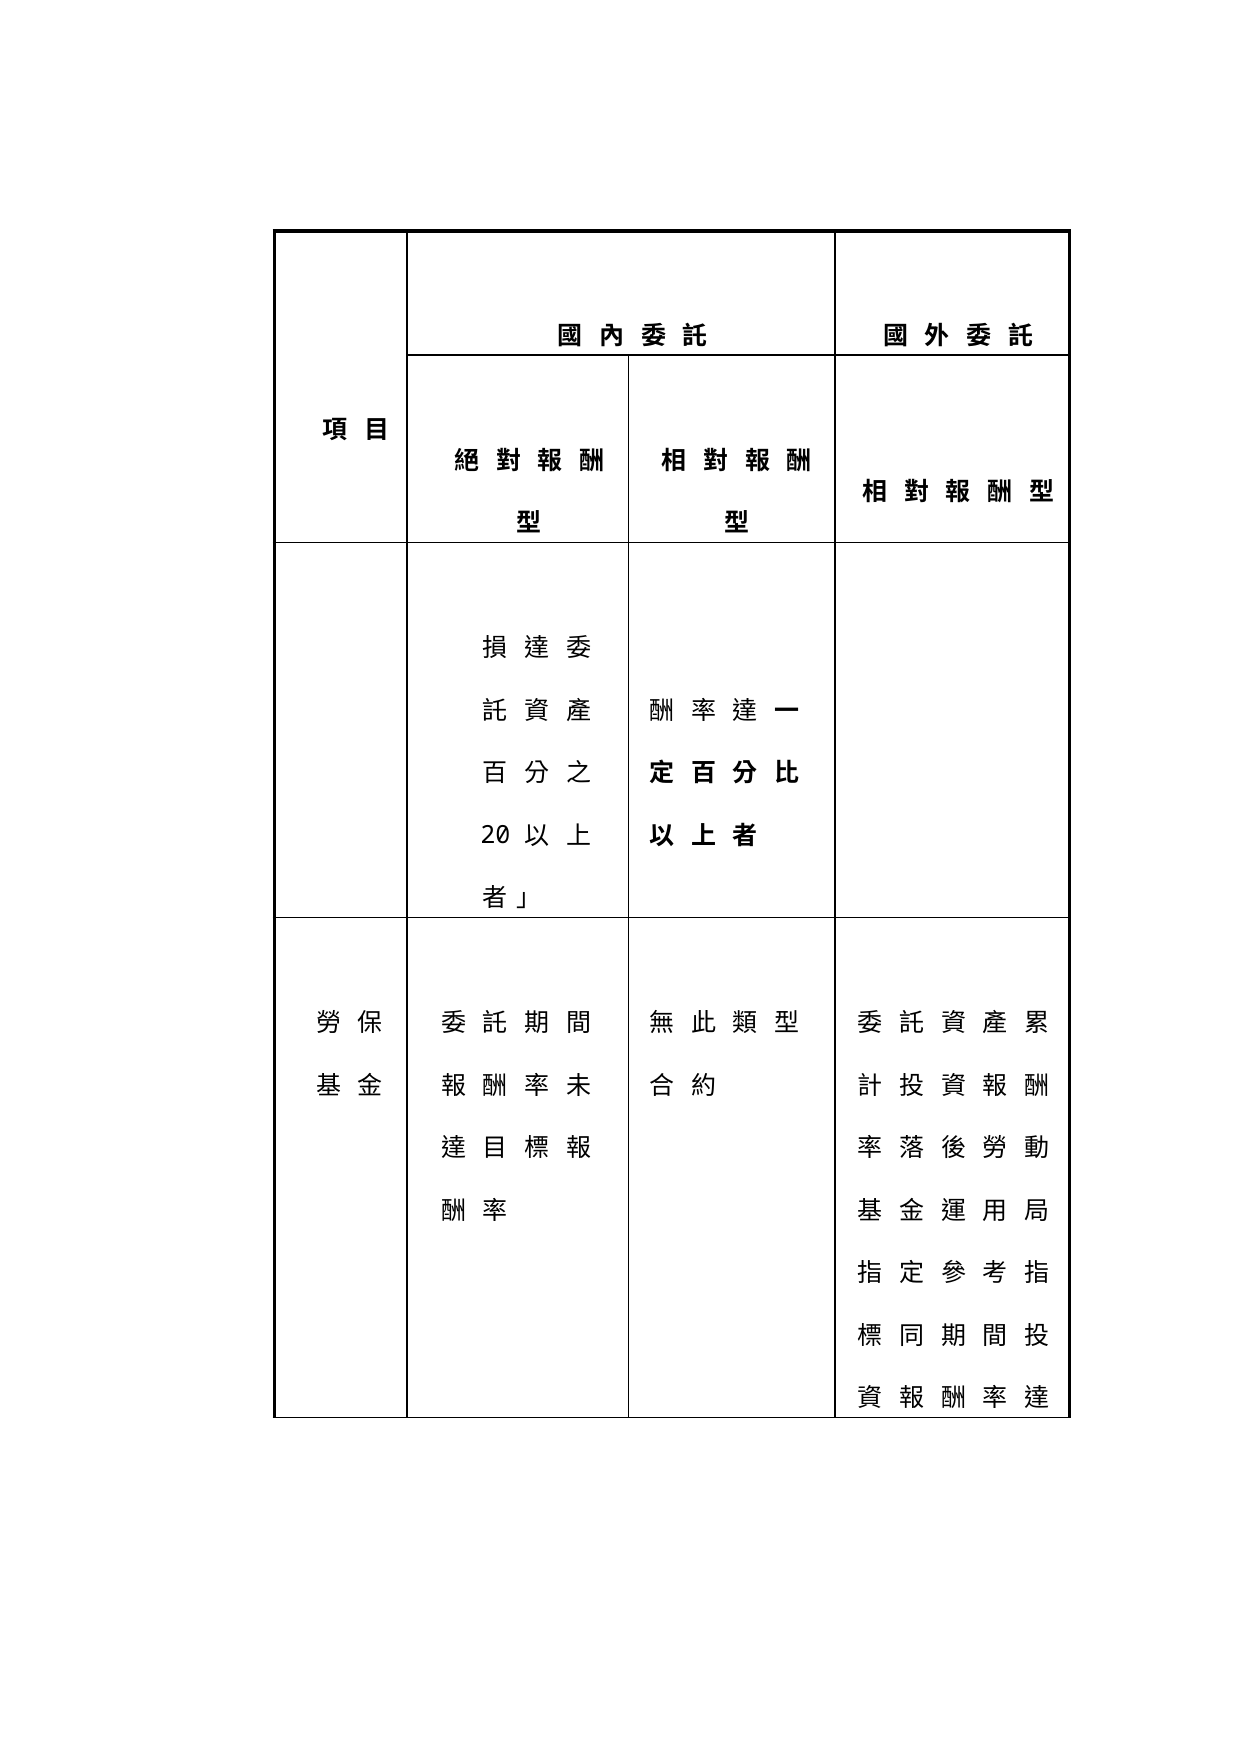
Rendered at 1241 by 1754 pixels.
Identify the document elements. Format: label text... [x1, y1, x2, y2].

table_cell 勞保基金 [276, 918, 406, 1417]
table_cell 相對報酬型 [836, 356, 1068, 542]
table_header 國內委託 [408, 233, 834, 354]
table_cell 委託期間報酬率未達目標報酬率 [408, 918, 628, 1417]
table_cell 損達委託資產百分之20以上者」 [408, 543, 628, 917]
table_cell [836, 543, 1068, 917]
table_cell 無此類型合約 [629, 918, 834, 1417]
table_cell [276, 543, 406, 917]
table_header 項目 [276, 233, 406, 542]
table_cell 酬率達一定百分比以上者 [629, 543, 834, 917]
table_header 國外委託 [836, 233, 1068, 354]
table_cell 絕對報酬型 [408, 356, 628, 542]
table_cell 委託資產累計投資報酬率落後勞動基金運用局指定參考指標同期間投資報酬率達 [836, 918, 1068, 1417]
table_cell 相對報酬型 [629, 356, 834, 542]
